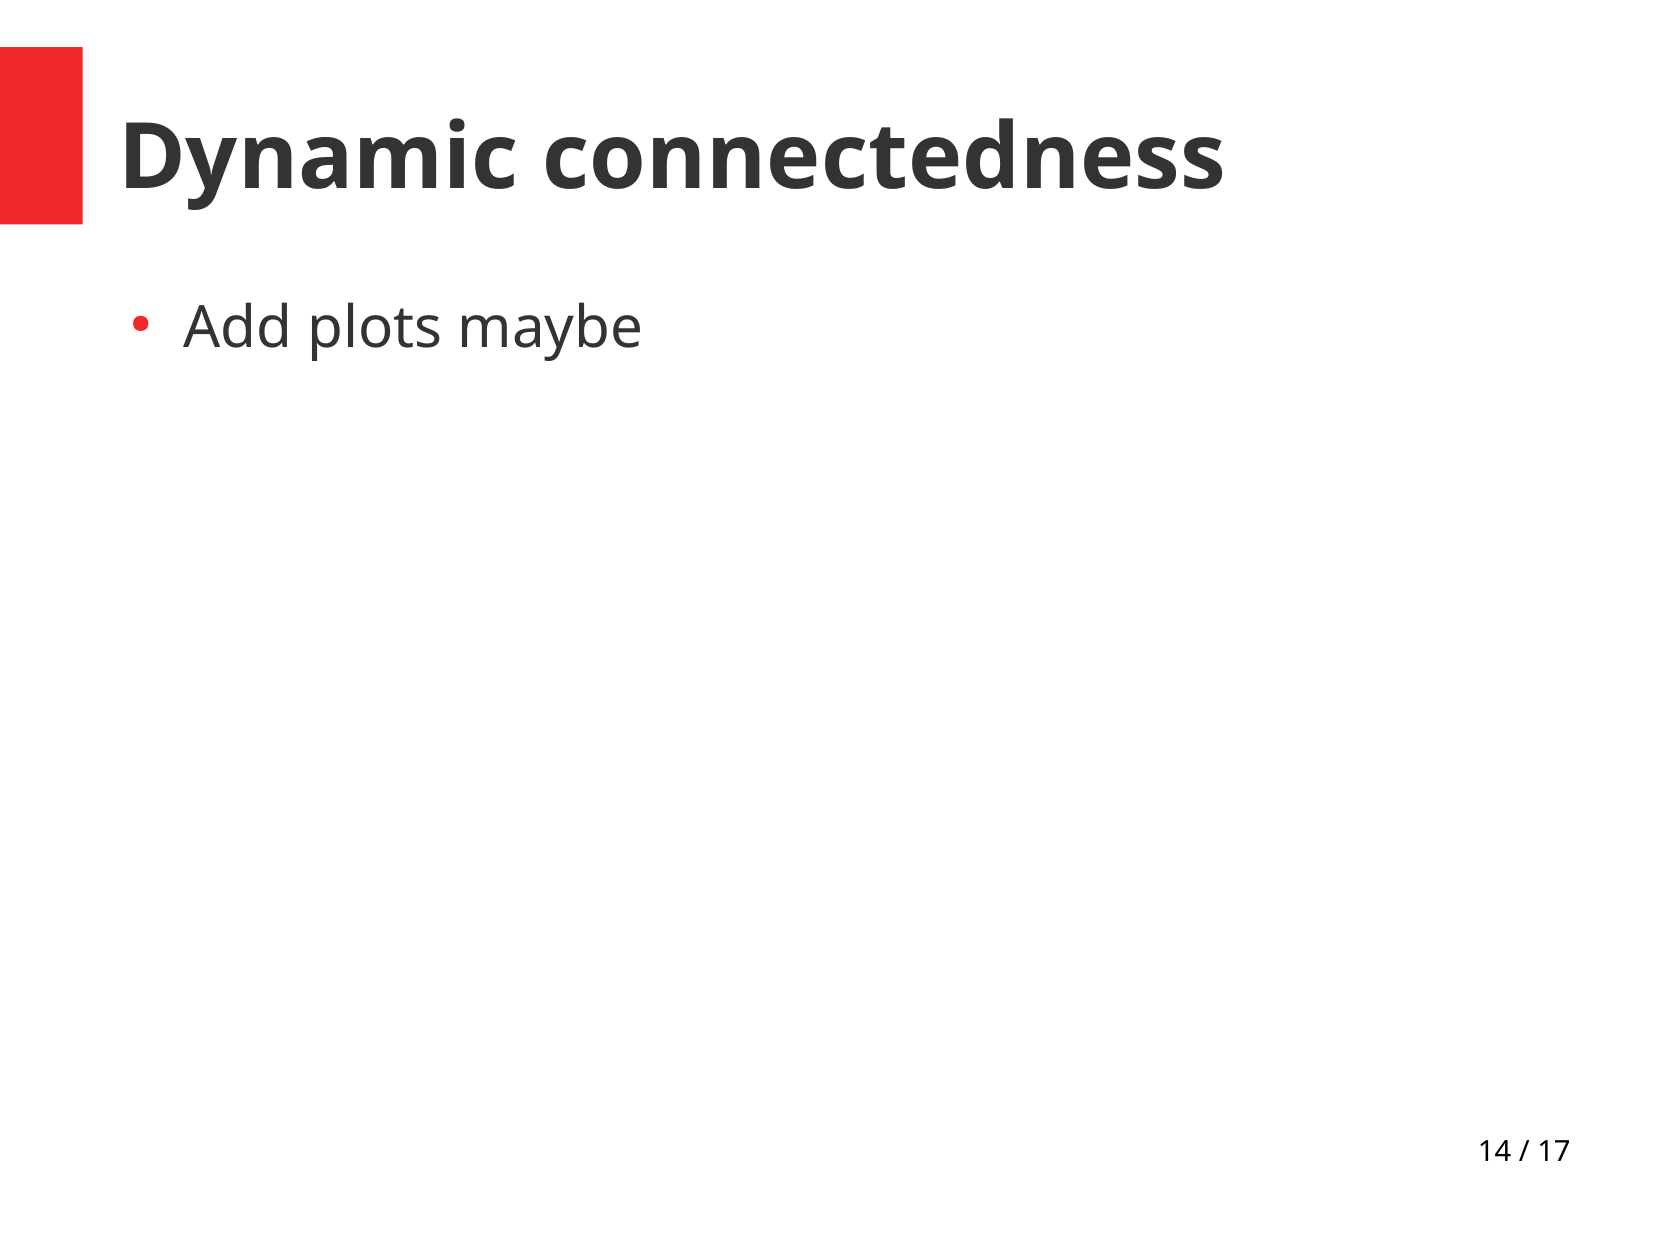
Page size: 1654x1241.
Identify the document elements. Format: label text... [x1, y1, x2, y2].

list Add plots maybe [112, 285, 1531, 1006]
title Dynamic connectedness [118, 49, 1571, 257]
